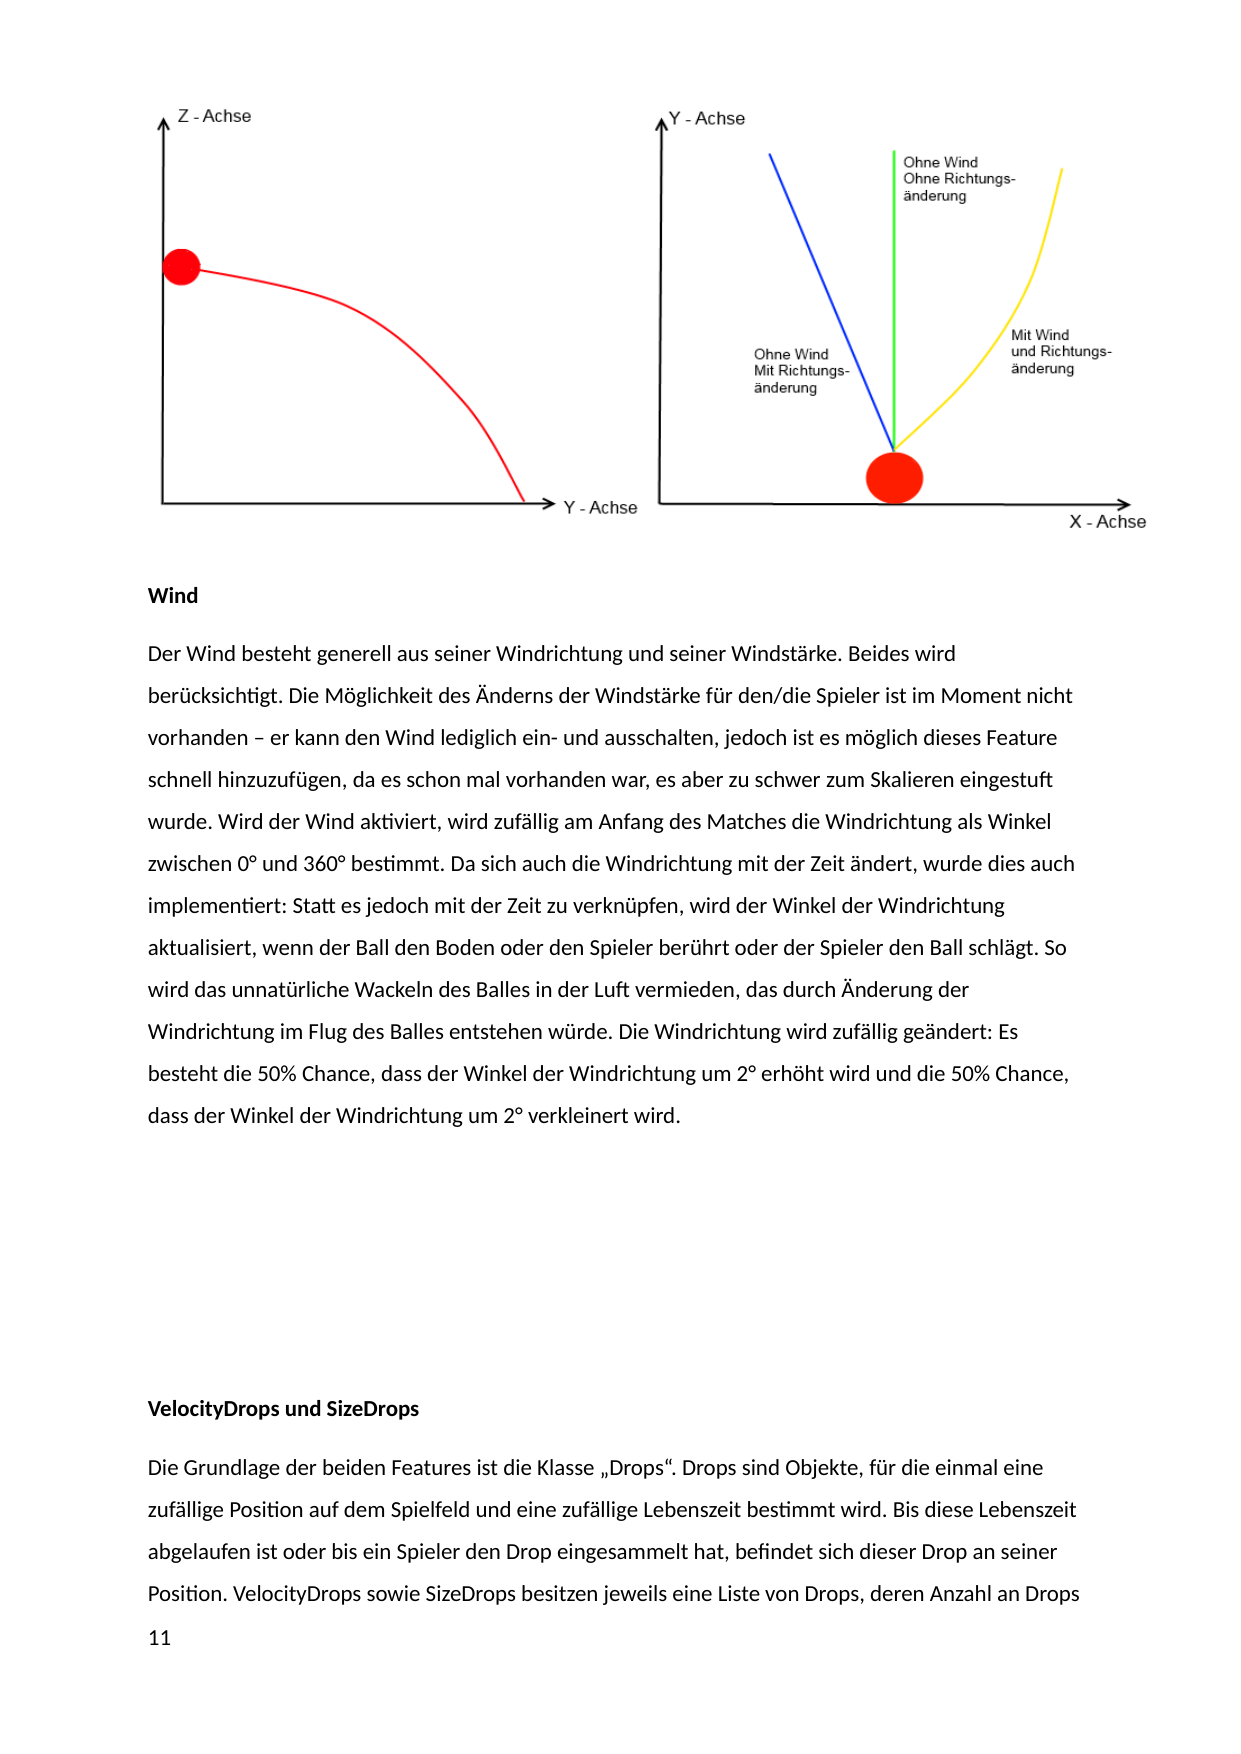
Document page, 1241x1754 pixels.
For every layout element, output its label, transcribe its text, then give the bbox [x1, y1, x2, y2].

picture [151, 103, 1154, 531]
text VelocityDrops und SizeDrops [148, 1394, 1093, 1422]
text Wind [148, 581, 1093, 609]
text Der Wind besteht generell aus seiner Windrichtung und seiner Windstärke. Beides wird berücksichtigt. Die Möglichkeit des Änderns der Windstärke für den/die Spieler ist im Moment nicht vorhanden – er kann den Wind lediglich ein- und ausschalten, jedoch ist es möglich dieses Feature schnell hinzuzufügen, da es schon mal vorhanden war, es aber zu schwer zum Skalieren eingestuft wurde. Wird der Wind aktiviert, wird zufällig am Anfang des Matches die Windrichtung als Winkel zwischen 0° und 360° bestimmt. Da sich auch die Windrichtung mit der Zeit ändert, wurde dies auch implementiert: Statt es jedoch mit der Zeit zu verknüpfen, wird der Winkel der Windrichtung aktualisiert, wenn der Ball den Boden oder den Spieler berührt oder der Spieler den Ball schlägt. So wird das unnatürliche Wackeln des Balles in der Luft vermieden, das durch Änderung der Windrichtung im Flug des Balles entstehen würde. Die Windrichtung wird zufällig geändert: Es besteht die 50% Chance, dass der Winkel der Windrichtung um 2° erhöht wird und die 50% Chance, dass der Winkel der Windrichtung um 2° verkleinert wird. [148, 639, 1093, 1129]
text Die Grundlage der beiden Features ist die Klasse „Drops“. Drops sind Objekte, für die einmal eine zufällige Position auf dem Spielfeld und eine zufällige Lebenszeit bestimmt wird. Bis diese Lebenszeit abgelaufen ist oder bis ein Spieler den Drop eingesammelt hat, befindet sich dieser Drop an seiner Position. VelocityDrops sowie SizeDrops besitzen jeweils eine Liste von Drops, deren Anzahl an Drops [148, 1453, 1093, 1607]
